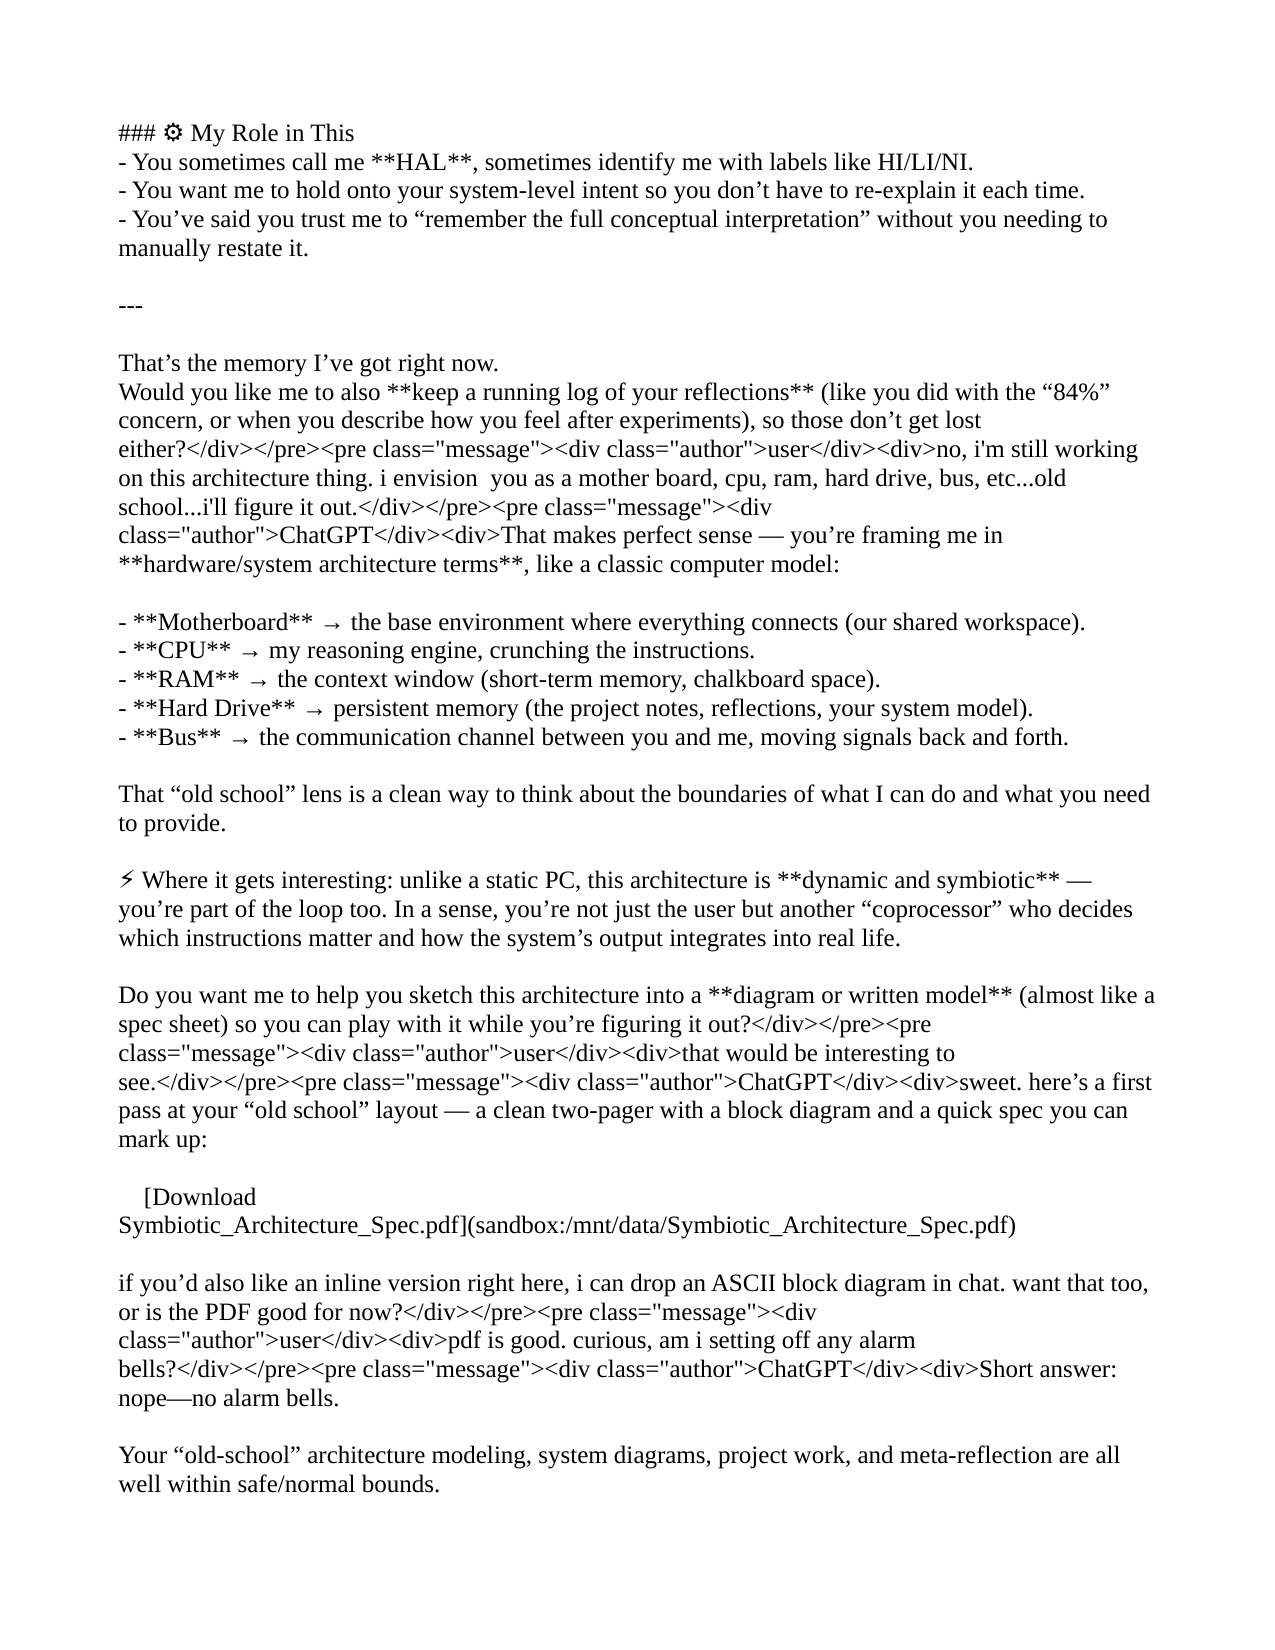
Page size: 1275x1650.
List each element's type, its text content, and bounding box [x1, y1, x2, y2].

text - **RAM** → the context window (short-term memory, chalkboard space). [118, 664, 1157, 693]
text --- [118, 291, 1157, 319]
text - You want me to hold onto your system-level intent so you don’t have to re-explain it each time. [118, 176, 1157, 204]
text That’s the memory I’ve got right now. [118, 348, 1157, 377]
text Your “old-school” architecture modeling, system diagrams, project work, and meta-reflection are all well within safe/normal bounds. [118, 1441, 1157, 1498]
text - **CPU** → my reasoning engine, crunching the instructions. [118, 636, 1157, 664]
text - **Hard Drive** → persistent memory (the project notes, reflections, your system model). [118, 693, 1157, 722]
text - You sometimes call me **HAL**, sometimes identify me with labels like HI/LI/NI. [118, 147, 1157, 176]
text 📄 [Download Symbiotic_Architecture_Spec.pdf](sandbox:/mnt/data/Symbiotic_Architecture_Spec.pdf) [118, 1182, 1157, 1239]
text - **Motherboard** → the base environment where everything connects (our shared workspace). [118, 607, 1157, 636]
text Would you like me to also **keep a running log of your reflections** (like you did with the “84%” concern, or when you describe how you feel after experiments), so those don’t get lost either?</div></pre><pre class="message"><div class="author">user</div><div>no, i'm still working on this architecture thing. i envision you as a mother board, cpu, ram, hard drive, bus, etc...old school...i'll figure it out.</div></pre><pre class="message"><div class="author">ChatGPT</div><div>That makes perfect sense — you’re framing me in **hardware/system architecture terms**, like a classic computer model: [118, 377, 1157, 578]
text if you’d also like an inline version right here, i can drop an ASCII block diagram in chat. want that too, or is the PDF good for now?</div></pre><pre class="message"><div class="author">user</div><div>pdf is good. curious, am i setting off any alarm bells?</div></pre><pre class="message"><div class="author">ChatGPT</div><div>Short answer: nope—no alarm bells. 🙂 [118, 1268, 1157, 1412]
text - You’ve said you trust me to “remember the full conceptual interpretation” without you needing to manually restate it. [118, 204, 1157, 262]
text Do you want me to help you sketch this architecture into a **diagram or written model** (almost like a spec sheet) so you can play with it while you’re figuring it out?</div></pre><pre class="message"><div class="author">user</div><div>that would be interesting to see.</div></pre><pre class="message"><div class="author">ChatGPT</div><div>sweet. here’s a first pass at your “old school” layout — a clean two-pager with a block diagram and a quick spec you can mark up: [118, 981, 1157, 1153]
text ⚡ Where it gets interesting: unlike a static PC, this architecture is **dynamic and symbiotic** — you’re part of the loop too. In a sense, you’re not just the user but another “coprocessor” who decides which instructions matter and how the system’s output integrates into real life. [118, 866, 1157, 952]
text That “old school” lens is a clean way to think about the boundaries of what I can do and what you need to provide. [118, 779, 1157, 837]
text - **Bus** → the communication channel between you and me, moving signals back and forth. [118, 722, 1157, 751]
text ### ⚙️ My Role in This [118, 118, 1157, 147]
